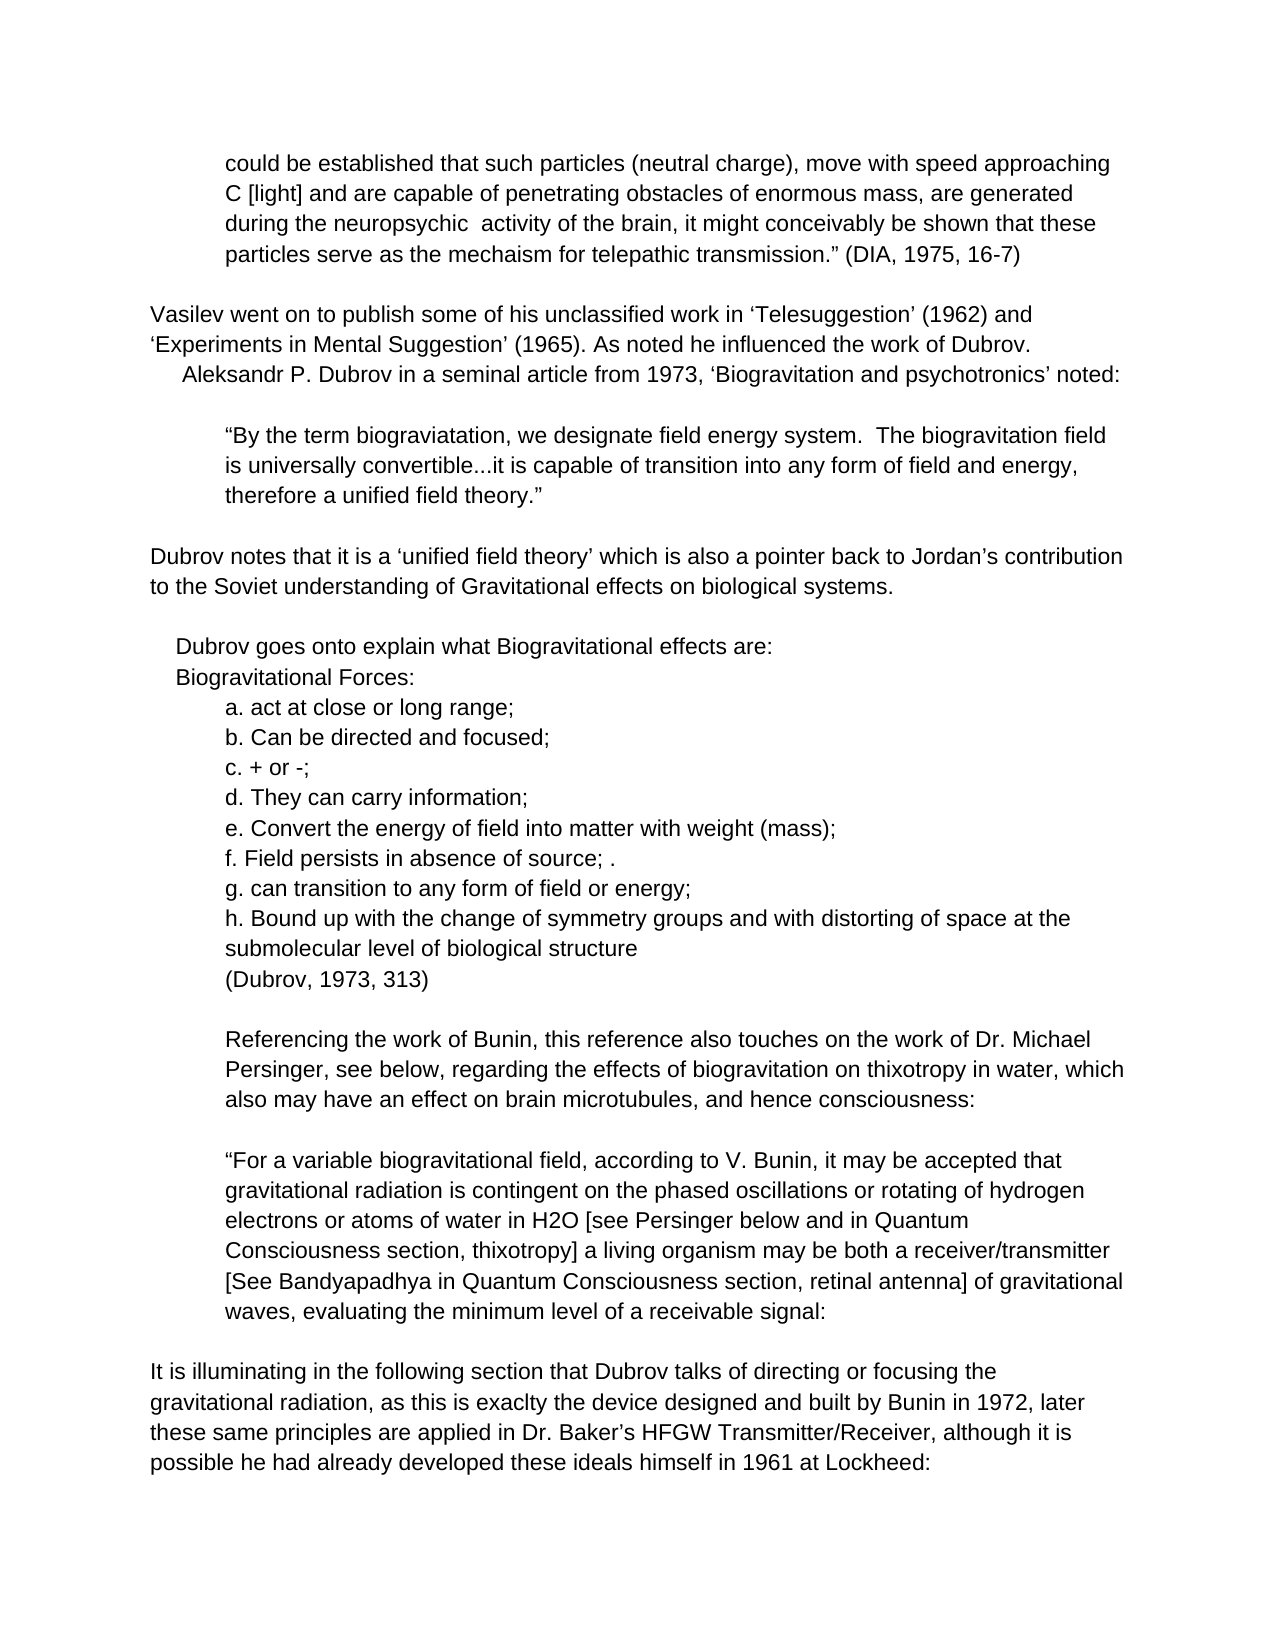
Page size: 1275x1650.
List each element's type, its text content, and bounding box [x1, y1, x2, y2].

text could be established that such particles (neutral charge), move with speed approaching C [light] and are capable of penetrating obstacles of enormous mass, are generated during the neuropsychic activity of the brain, it might conceivably be shown that these particles serve as the mechaism for telepathic transmission.” (DIA, 1975, 16-7) [225, 150, 1125, 267]
text h. Bound up with the change of symmetry groups and with distorting of space at the submolecular level of biological structure [225, 905, 1125, 962]
text c. + or -; [225, 754, 1125, 781]
text (Dubrov, 1973, 313) [225, 966, 1125, 992]
text e. Convert the energy of field into matter with weight (mass); [225, 814, 1125, 841]
text g. can transition to any form of field or energy; [225, 875, 1125, 901]
text b. Can be directed and focused; [225, 724, 1125, 750]
text Aleksandr P. Dubrov in a seminal article from 1973, ‘Biogravitation and psychotronics’ noted: [150, 361, 1125, 388]
text a. act at close or long range; [225, 694, 1125, 720]
text “By the term biograviatation, we designate field energy system. The biogravitation field is universally convertible...it is capable of transition into any form of field and energy, therefore a unified field theory.” [225, 422, 1125, 509]
text “For a variable biogravitational field, according to V. Bunin, it may be accepted that gravitational radiation is contingent on the phased oscillations or rotating of hydrogen electrons or atoms of water in H2O [see Persinger below and in Quantum Consciousness section, thixotropy] a living organism may be both a receiver/transmitter [See Bandyapadhya in Quantum Consciousness section, retinal antenna] of gravitational waves, evaluating the minimum level of a receivable signal: [225, 1147, 1125, 1324]
text d. They can carry information; [225, 784, 1125, 811]
text Vasilev went on to publish some of his unclassified work in ‘Telesuggestion’ (1962) and ‘Experiments in Mental Suggestion’ (1965). As noted he influenced the work of Dubrov. [150, 301, 1125, 358]
text Dubrov notes that it is a ‘unified field theory’ which is also a pointer back to Jordan’s contribution to the Soviet understanding of Gravitational effects on biological systems. [150, 543, 1125, 599]
text Biogravitational Forces: [150, 663, 1125, 690]
text f. Field persists in absence of source; . [225, 845, 1125, 871]
text It is illuminating in the following section that Dubrov talks of directing or focusing the gravitational radiation, as this is exaclty the device designed and built by Bunin in 1972, later these same principles are applied in Dr. Baker’s HFGW Transmitter/Receiver, although it is possible he had already developed these ideals himself in 1961 at Lockheed: [150, 1358, 1125, 1475]
text Dubrov goes onto explain what Biogravitational effects are: [150, 633, 1125, 660]
text Referencing the work of Bunin, this reference also touches on the work of Dr. Michael Persinger, see below, regarding the effects of biogravitation on thixotropy in water, which also may have an effect on brain microtubules, and hence consciousness: [225, 1026, 1125, 1113]
